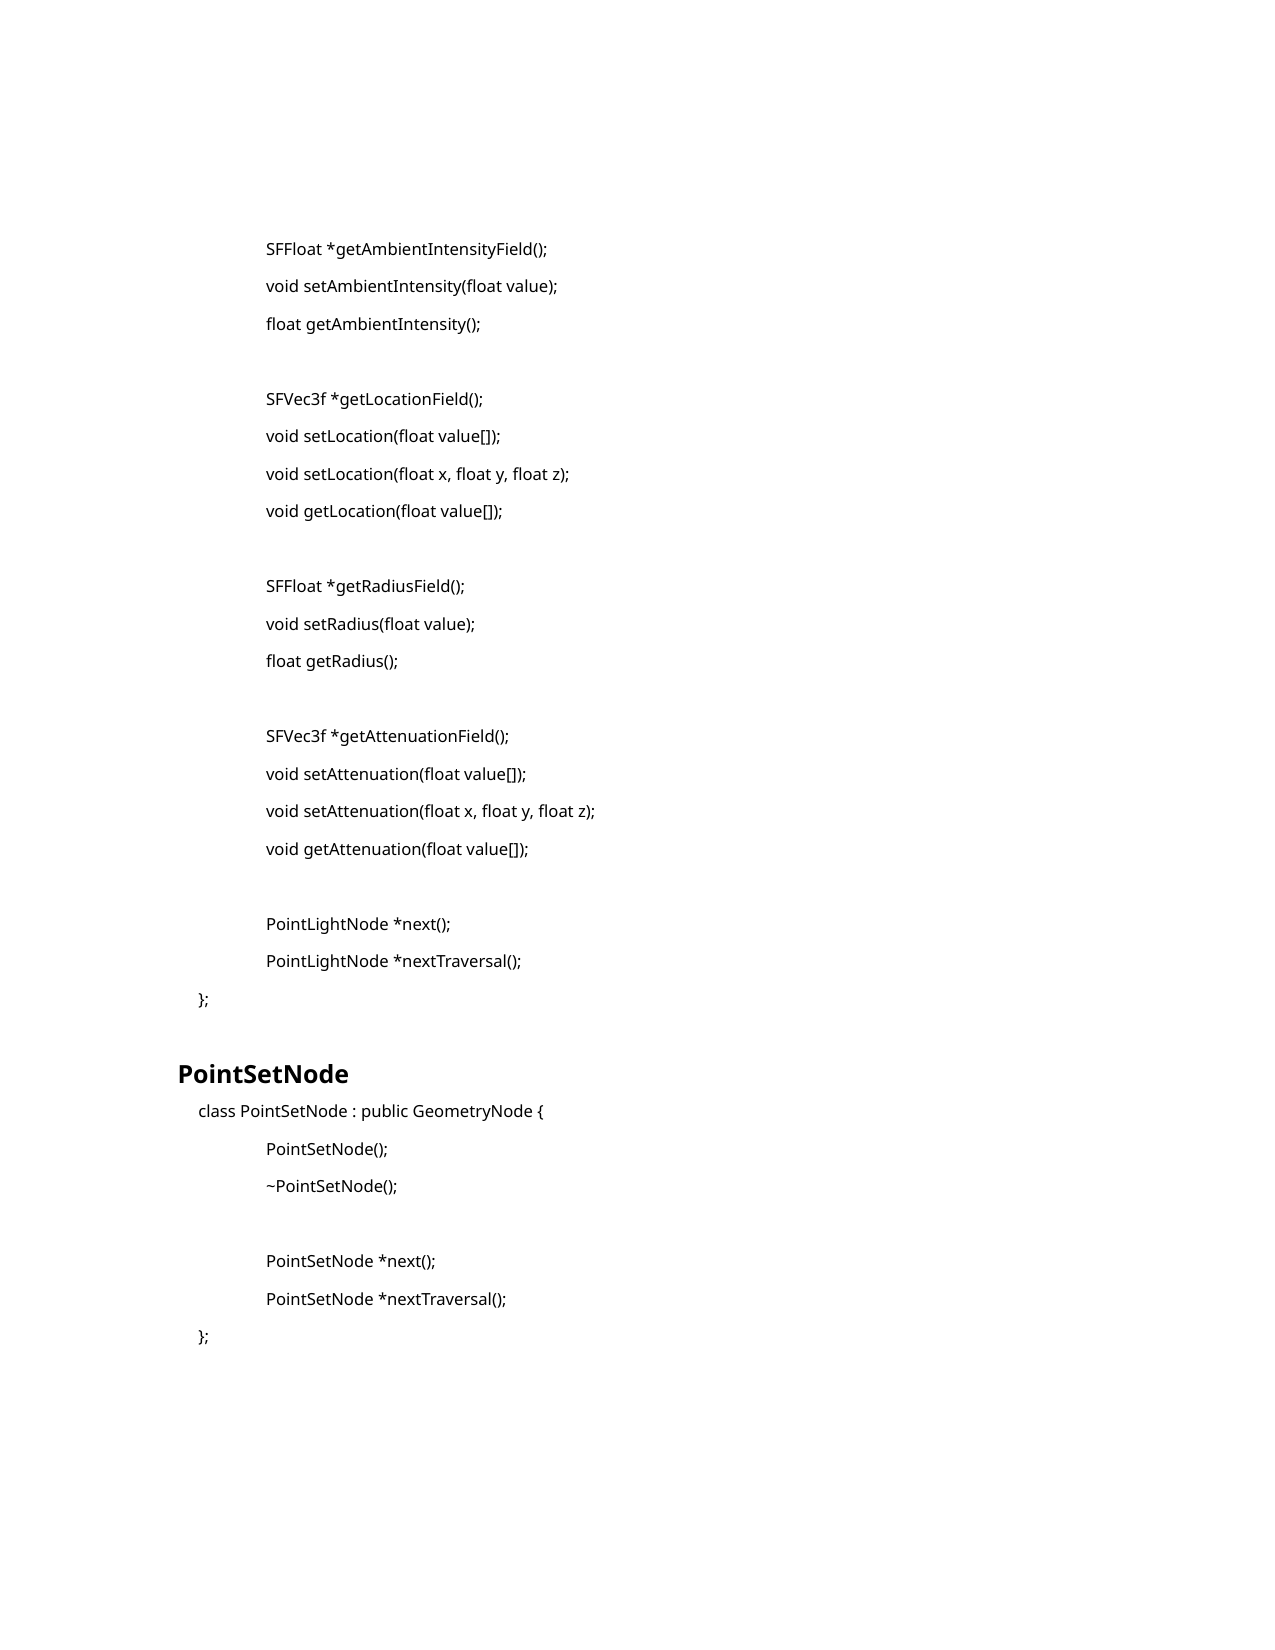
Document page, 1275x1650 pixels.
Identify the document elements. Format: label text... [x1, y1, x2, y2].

text PointLightNode *nextTraversal(); [198, 942, 1098, 980]
text void setLocation(float value[]); [198, 417, 1098, 455]
text void setAmbientIntensity(float value); [198, 267, 1098, 305]
text PointSetNode *next(); [198, 1242, 1098, 1280]
text PointSetNode(); [198, 1130, 1098, 1167]
text SFFloat *getRadiusField(); [198, 567, 1098, 605]
text void setRadius(float value); [198, 605, 1098, 642]
text class PointSetNode : public GeometryNode { [198, 1092, 1098, 1130]
subtitle PointSetNode [177, 1055, 1098, 1092]
text float getAmbientIntensity(); [198, 305, 1098, 342]
text void getAttenuation(float value[]); [198, 830, 1098, 867]
text void setAttenuation(float x, float y, float z); [198, 792, 1098, 830]
text ~PointSetNode(); [198, 1167, 1098, 1205]
text PointLightNode *next(); [198, 905, 1098, 942]
text }; [198, 1317, 1098, 1355]
text SFVec3f *getAttenuationField(); [198, 717, 1098, 755]
text void setAttenuation(float value[]); [198, 755, 1098, 792]
text SFVec3f *getLocationField(); [198, 380, 1098, 417]
text void getLocation(float value[]); [198, 492, 1098, 530]
text }; [198, 980, 1098, 1017]
text float getRadius(); [198, 642, 1098, 680]
text PointSetNode *nextTraversal(); [198, 1280, 1098, 1317]
text SFFloat *getAmbientIntensityField(); [198, 230, 1098, 267]
text void setLocation(float x, float y, float z); [198, 455, 1098, 492]
